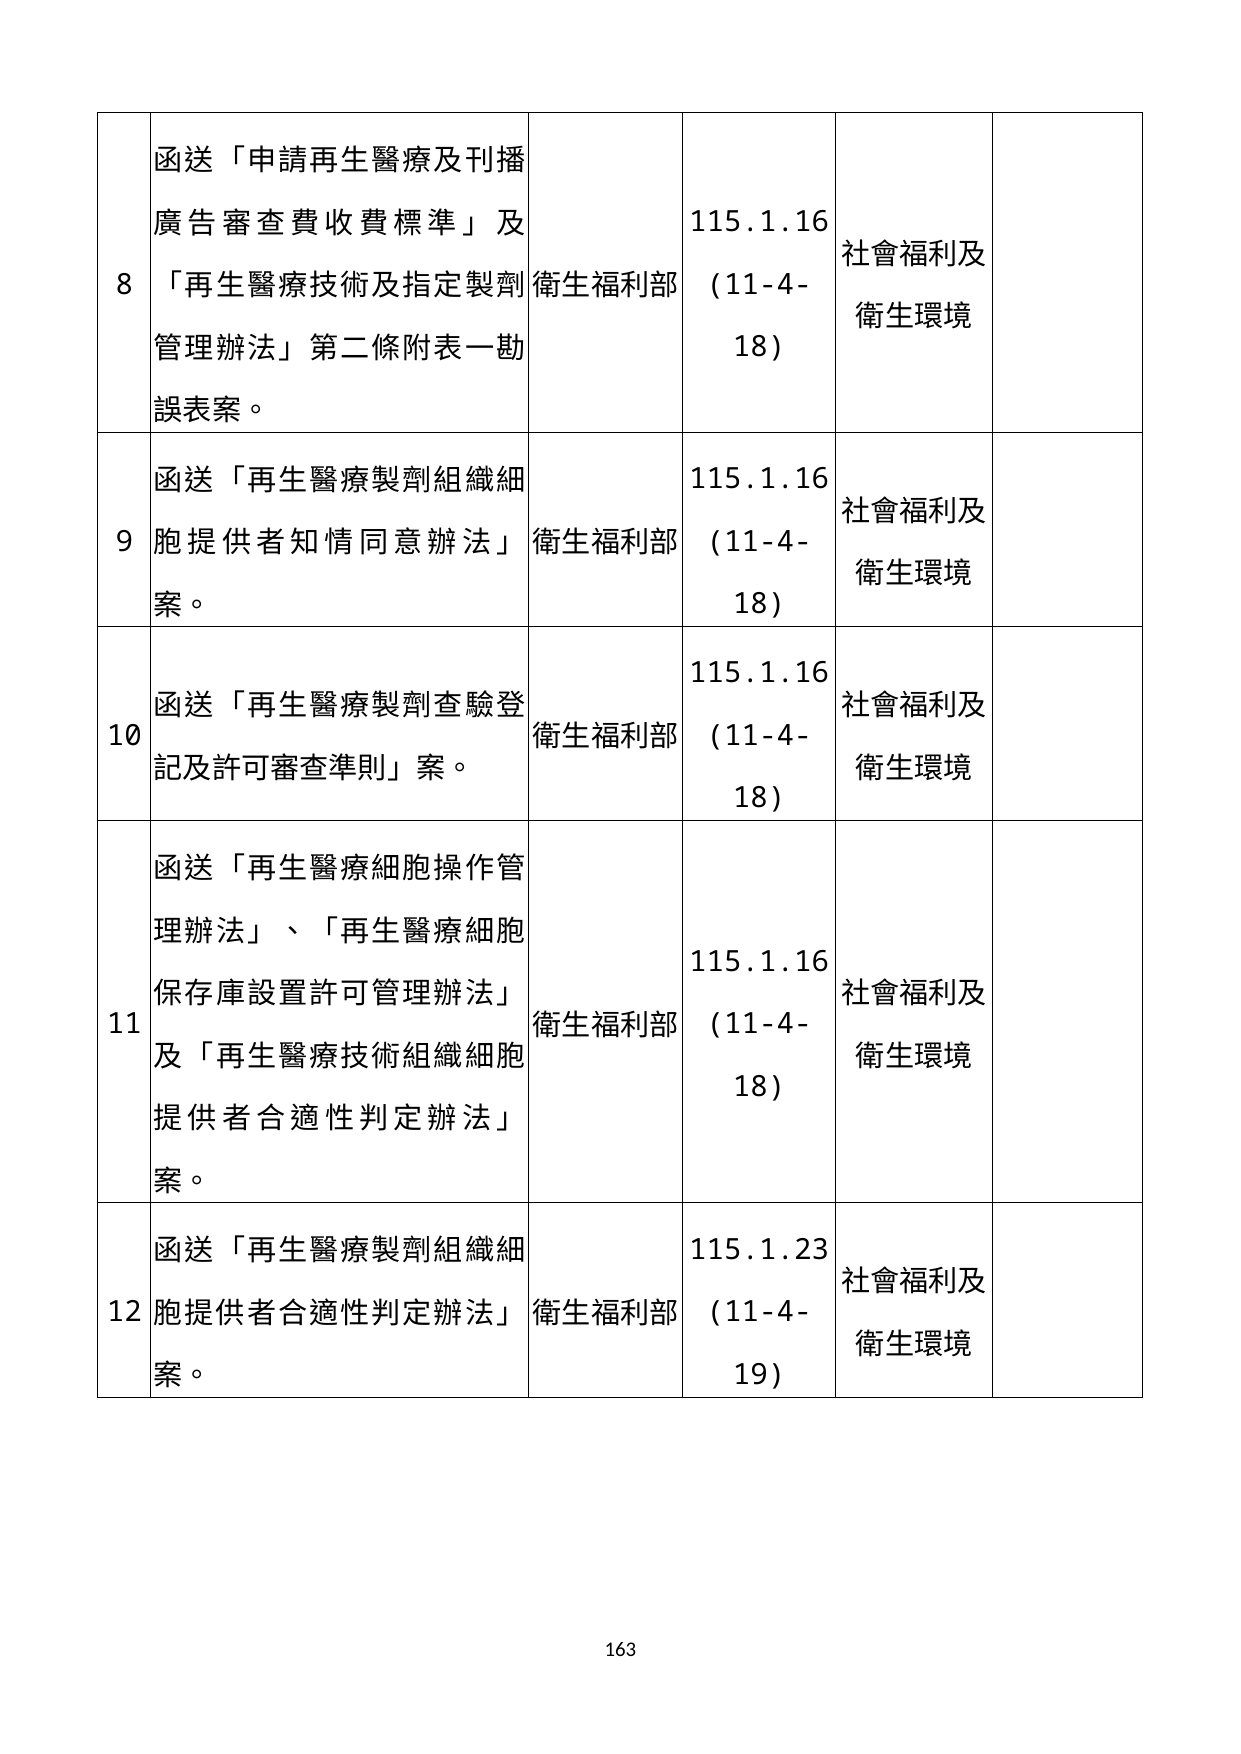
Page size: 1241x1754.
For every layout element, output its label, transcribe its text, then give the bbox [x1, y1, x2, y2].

table_cell 115.1.16 (11-4-18) [683, 627, 835, 820]
table_cell [993, 627, 1142, 820]
table_cell [98, 433, 150, 626]
table_cell 115.1.16 (11-4-18) [683, 113, 835, 432]
table_cell 函送「申請再生醫療及刊播廣告審查費收費標準」及「再生醫療技術及指定製劑管理辦法」第二條附表一勘誤表案。 [151, 113, 528, 432]
table_cell 衛生福利部 [529, 627, 682, 820]
table_cell 衛生福利部 [529, 433, 682, 626]
table_cell 社會福利及衛生環境 [836, 113, 992, 432]
table_cell 115.1.23 (11-4-19) [683, 1203, 835, 1397]
table_cell 衛生福利部 [529, 821, 682, 1202]
table_cell 函送「再生醫療細胞操作管理辦法」、「再生醫療細胞保存庫設置許可管理辦法」及「再生醫療技術組織細胞提供者合適性判定辦法」案。 [151, 821, 528, 1202]
table_cell [98, 1203, 150, 1397]
table_cell [98, 113, 150, 432]
table_cell [98, 627, 150, 820]
table_cell 函送「再生醫療製劑組織細胞提供者知情同意辦法」案。 [151, 433, 528, 626]
table_cell 社會福利及衛生環境 [836, 1203, 992, 1397]
table_cell 社會福利及衛生環境 [836, 821, 992, 1202]
table_cell 115.1.16 (11-4-18) [683, 433, 835, 626]
table_cell 社會福利及衛生環境 [836, 627, 992, 820]
table_cell 社會福利及衛生環境 [836, 433, 992, 626]
table_cell 衛生福利部 [529, 1203, 682, 1397]
table_cell 函送「再生醫療製劑組織細胞提供者合適性判定辦法」案。 [151, 1203, 528, 1397]
table_cell 函送「再生醫療製劑查驗登記及許可審查準則」案。 [151, 627, 528, 820]
table_cell 115.1.16 (11-4-18) [683, 821, 835, 1202]
table_cell [993, 821, 1142, 1202]
table_cell [98, 821, 150, 1202]
table_cell [993, 433, 1142, 626]
table_cell 衛生福利部 [529, 113, 682, 432]
table_cell [993, 113, 1142, 432]
table_cell [993, 1203, 1142, 1397]
